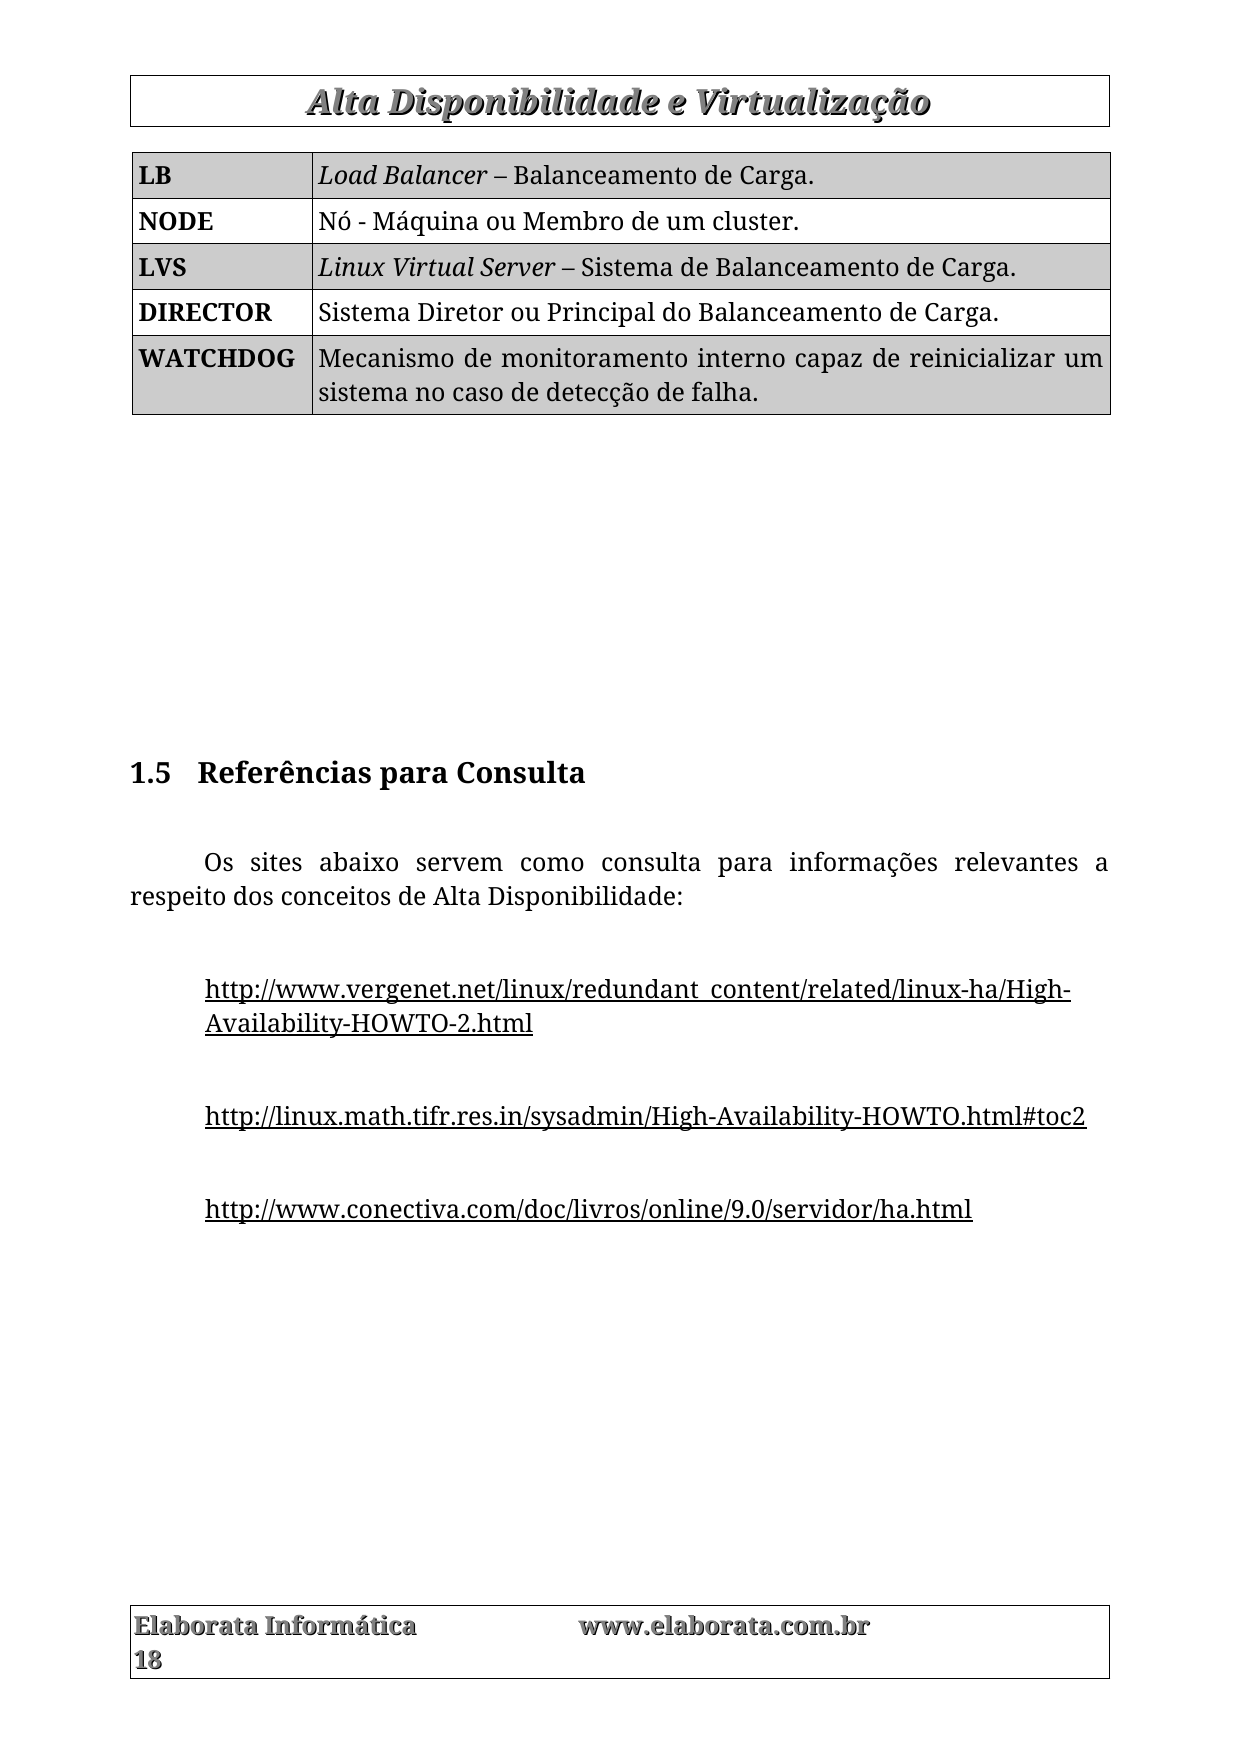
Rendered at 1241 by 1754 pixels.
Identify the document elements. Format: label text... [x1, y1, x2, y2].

table_cell WATCHDOG [133, 336, 312, 414]
table_cell LB [133, 153, 312, 198]
list http://linux.math.tifr.res.in/sysadmin/High-Availability-HOWTO.html#toc2 [130, 1098, 1110, 1133]
table_cell Linux Virtual Server – Sistema de Balanceamento de Carga. [313, 244, 1110, 289]
table_cell DIRECTOR [133, 290, 312, 334]
table_cell LVS [133, 244, 312, 289]
table_cell Nó - Máquina ou Membro de um cluster. [313, 199, 1110, 243]
subtitle Referências para Consulta [130, 752, 1110, 792]
text Os sites abaixo servem como consulta para informações relevantes a respeito dos conceitos de Alta Disponibilidade: [130, 844, 1110, 913]
list http://www.vergenet.net/linux/redundant_content/related/linux-ha/High-Availability-HOWTO-2.html [130, 972, 1110, 1040]
table_cell NODE [133, 199, 312, 243]
table_cell Sistema Diretor ou Principal do Balanceamento de Carga. [313, 290, 1110, 334]
table_cell Load Balancer – Balanceamento de Carga. [313, 153, 1110, 198]
list http://www.conectiva.com/doc/livros/online/9.0/servidor/ha.html [130, 1191, 1110, 1226]
table_cell Mecanismo de monitoramento interno capaz de reinicializar um sistema no caso de detecção de falha. [313, 336, 1110, 414]
